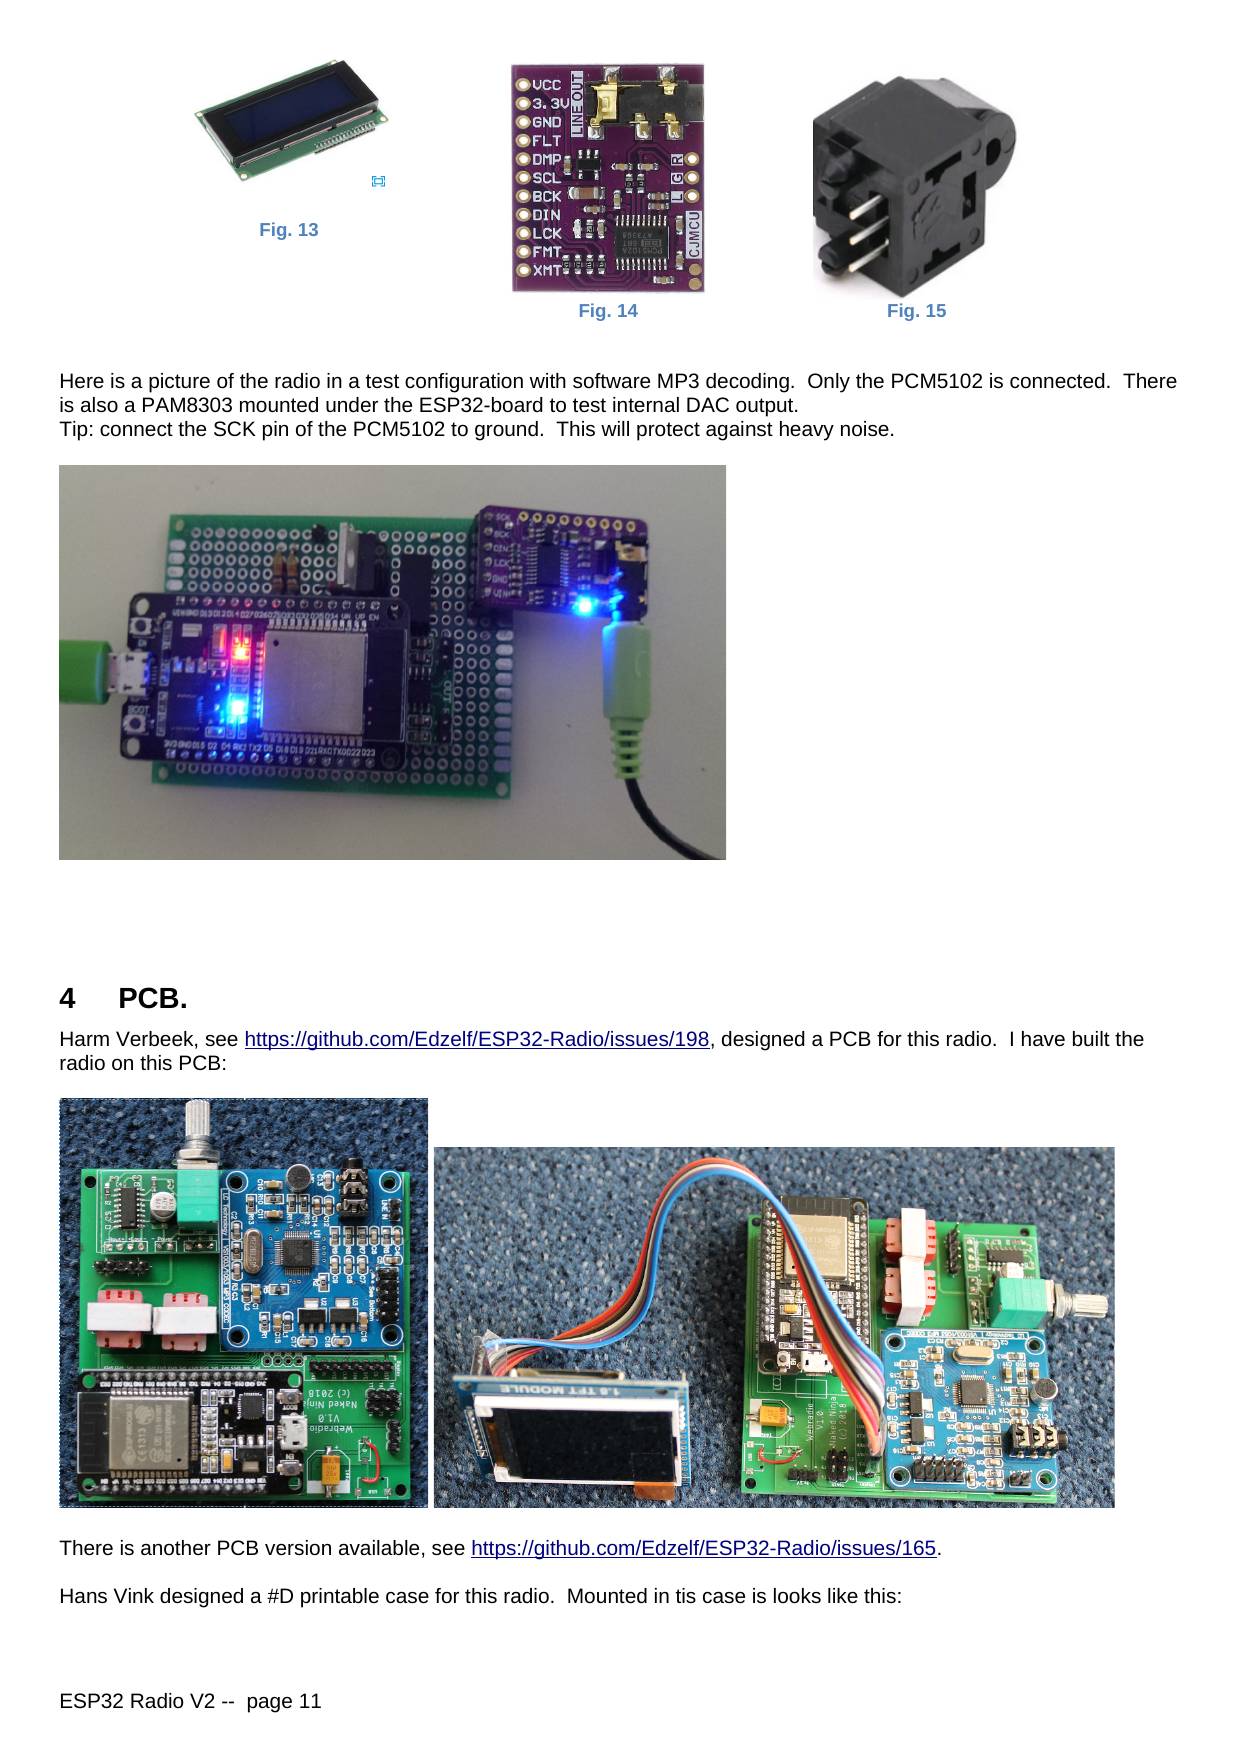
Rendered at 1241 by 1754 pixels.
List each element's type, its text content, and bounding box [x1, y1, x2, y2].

picture [813, 59, 1020, 300]
picture [59, 465, 727, 860]
picture [184, 59, 394, 190]
table_cell Fig. 14 [455, 59, 761, 321]
picture [433, 1147, 1115, 1508]
picture [59, 1098, 429, 1508]
text Here is a picture of the radio in a test configuration with software MP3 decoding. Only the PCM5102 is connected. There is also a PAM8303 mounted under the ESP32-board to test internal DAC output. [59, 369, 1181, 417]
text Harm Verbeek, see https://github.com/Edzelf/ESP32-Radio/issues/198, designed a PCB for this radio. I have built the radio on this PCB: [59, 1027, 1181, 1074]
table_cell Fig. 15 [761, 59, 1072, 321]
table_cell Fig. 13 [123, 59, 454, 321]
text Tip: connect the SCK pin of the PCM5102 to ground. This will protect against heavy noise. [59, 417, 1181, 441]
text Hans Vink designed a #D printable case for this radio. Mounted in tis case is looks like this: [59, 1584, 1181, 1608]
picture [504, 59, 712, 300]
text There is another PCB version available, see https://github.com/Edzelf/ESP32-Radio/issues/165. [59, 1536, 1181, 1560]
subtitle PCB. [59, 981, 1181, 1014]
